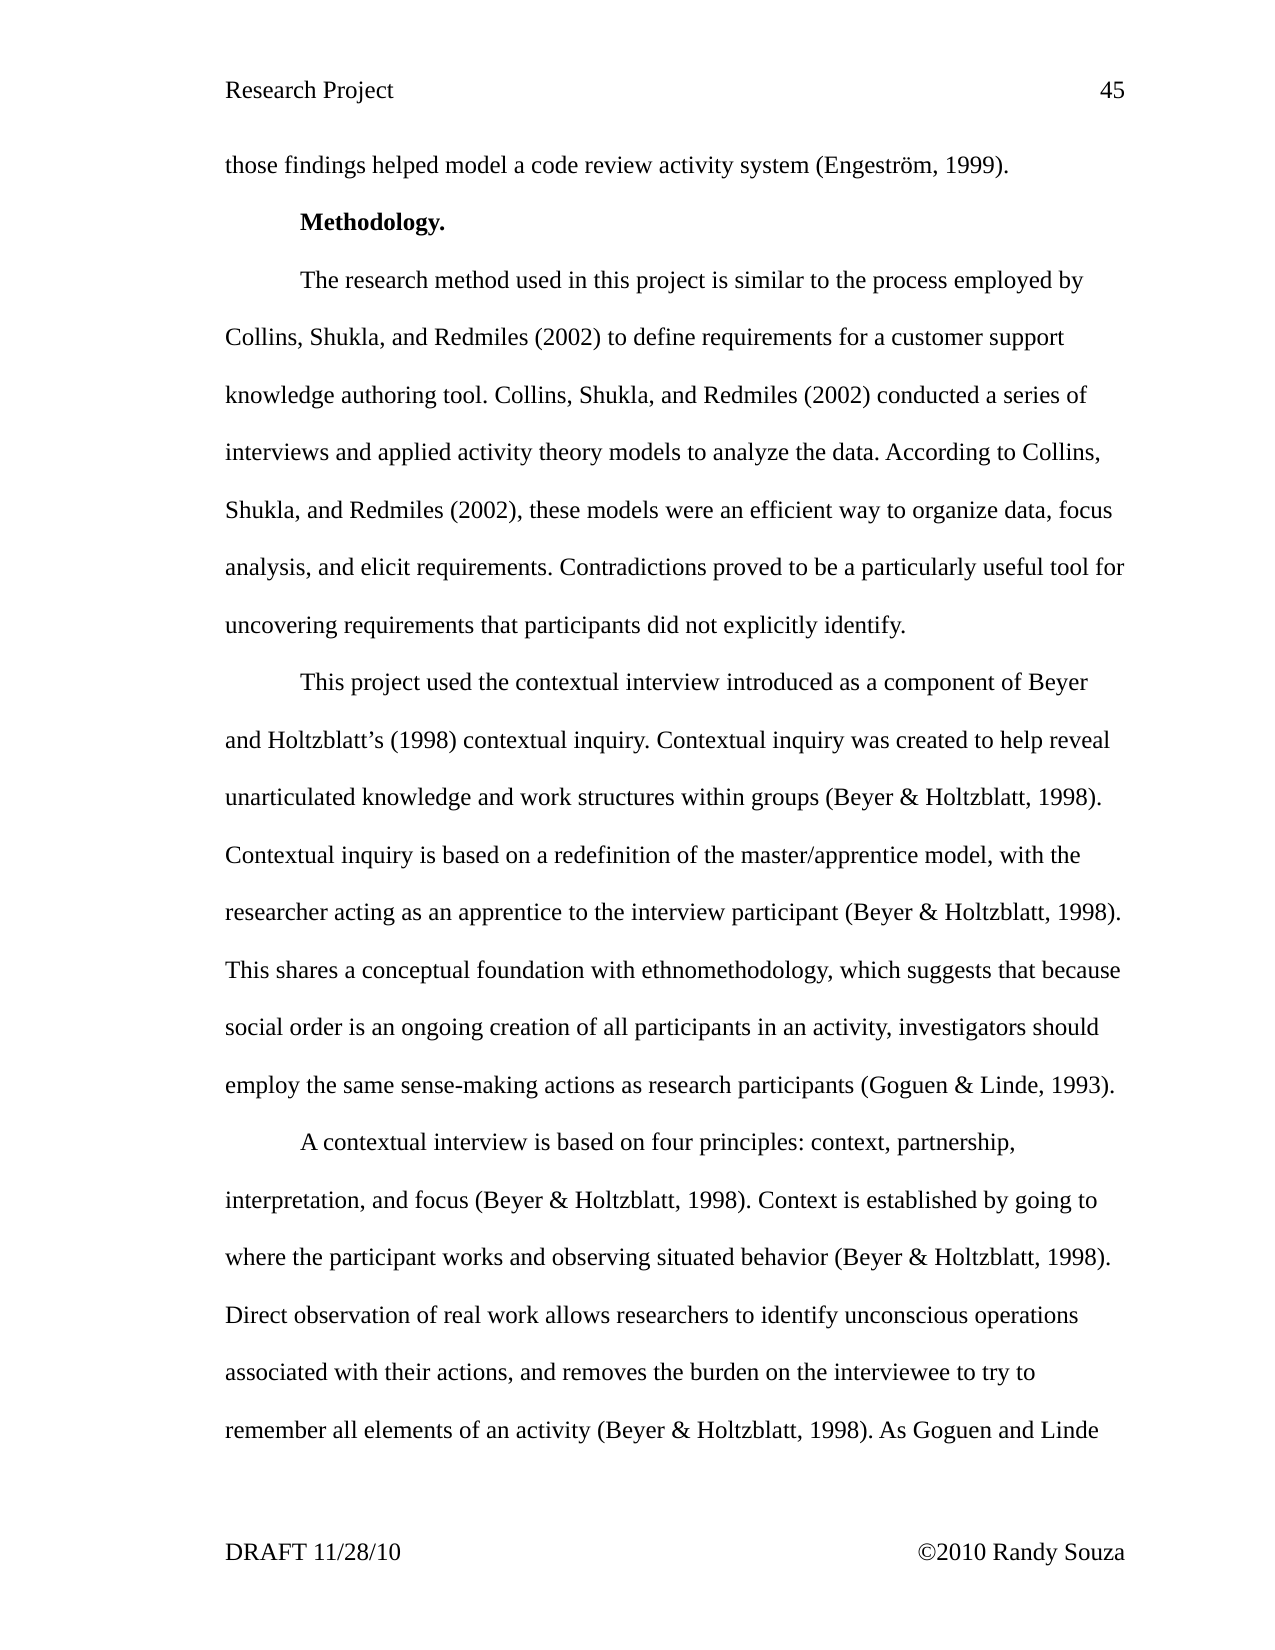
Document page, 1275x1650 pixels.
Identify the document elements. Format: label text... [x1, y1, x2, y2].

subtitle Methodology. [300, 207, 1125, 236]
text A contextual interview is based on four principles: context, partnership, interpretation, and focus (Beyer & Holtzblatt, 1998). Context is established by going to where the participant works and observing situated behavior (Beyer & Holtzblatt, 1998). Direct observation of real work allows researchers to identify unconscious operations associated with their actions, and removes the burden on the interviewee to try to remember all elements of an activity (Beyer & Holtzblatt, 1998). As Goguen and Linde [225, 1127, 1125, 1444]
text those findings helped model a code review activity system (Engeström, 1999). [225, 150, 1125, 179]
text The research method used in this project is similar to the process employed by Collins, Shukla, and Redmiles (2002) to define requirements for a customer support knowledge authoring tool. Collins, Shukla, and Redmiles (2002) conducted a series of interviews and applied activity theory models to analyze the data. According to Collins, Shukla, and Redmiles (2002), these models were an efficient way to organize data, focus analysis, and elicit requirements. Contradictions proved to be a particularly useful tool for uncovering requirements that participants did not explicitly identify. [225, 265, 1125, 639]
text This project used the contextual interview introduced as a component of Beyer and Holtzblatt’s (1998) contextual inquiry. Contextual inquiry was created to help reveal unarticulated knowledge and work structures within groups (Beyer & Holtzblatt, 1998). Contextual inquiry is based on a redefinition of the master/apprentice model, with the researcher acting as an apprentice to the interview participant (Beyer & Holtzblatt, 1998). This shares a conceptual foundation with ethnomethodology, which suggests that because social order is an ongoing creation of all participants in an activity, investigators should employ the same sense-making actions as research participants (Goguen & Linde, 1993). [225, 667, 1125, 1099]
